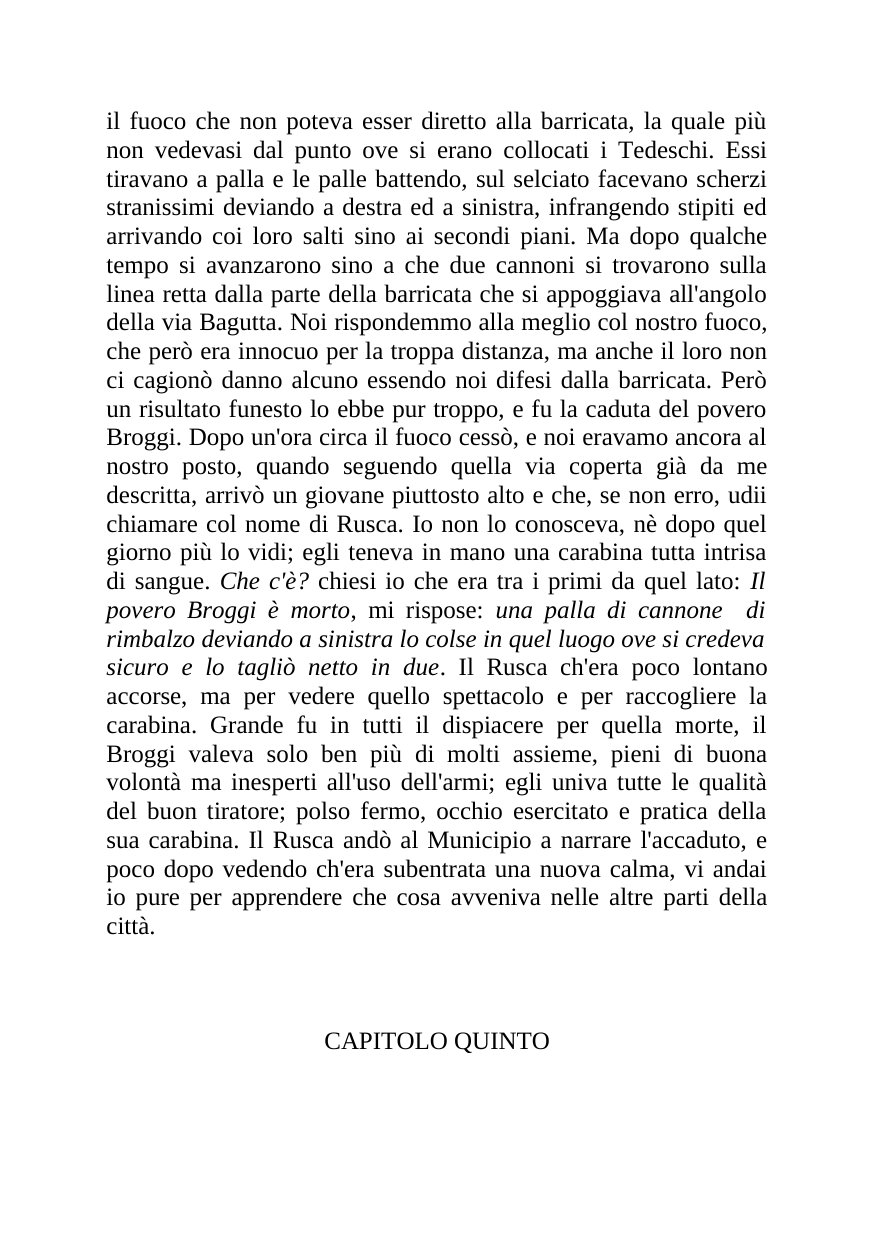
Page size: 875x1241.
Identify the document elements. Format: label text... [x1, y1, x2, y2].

text CAPITOLO QUINTO [106, 1026, 768, 1055]
text il fuoco che non poteva esser diretto alla barricata, la quale più non vedevasi dal punto ove si erano collocati i Tedeschi. Essi tiravano a palla e le palle battendo, sul selciato facevano scherzi stranissimi deviando a destra ed a sinistra, infrangendo stipiti ed arrivando coi loro salti sino ai secondi piani. Ma dopo qualche tempo si avanzarono sino a che due cannoni si trovarono sulla linea retta dalla parte della barricata che si appoggiava all'angolo della via Bagutta. Noi rispondemmo alla meglio col nostro fuoco, che però era innocuo per la troppa distanza, ma anche il loro non ci cagionò danno alcuno essendo noi difesi dalla barricata. Però un risultato funesto lo ebbe pur troppo, e fu la caduta del povero Broggi. Dopo un'ora circa il fuoco cessò, e noi eravamo ancora al nostro posto, quando seguendo quella via coperta già da me descritta, arrivò un giovane piuttosto alto e che, se non erro, udii chiamare col nome di Rusca. Io non lo conosceva, nè dopo quel giorno più lo vidi; egli teneva in mano una carabina tutta intrisa di sangue. Che c'è? chiesi io che era tra i primi da quel lato: Il povero Broggi è morto, mi rispose: una palla di cannone di rimbalzo deviando a sinistra lo colse in quel luogo ove si credeva sicuro e lo tagliò netto in due. Il Rusca ch'era poco lontano accorse, ma per vedere quello spettacolo e per raccogliere la carabina. Grande fu in tutti il dispiacere per quella morte, il Broggi valeva solo ben più di molti assieme, pieni di buona volontà ma inesperti all'uso dell'armi; egli univa tutte le qualità del buon tiratore; polso fermo, occhio esercitato e pratica della sua carabina. Il Rusca andò al Municipio a narrare l'accaduto, e poco dopo vedendo ch'era subentrata una nuova calma, vi andai io pure per apprendere che cosa avveniva nelle altre parti della città. [106, 106, 768, 940]
